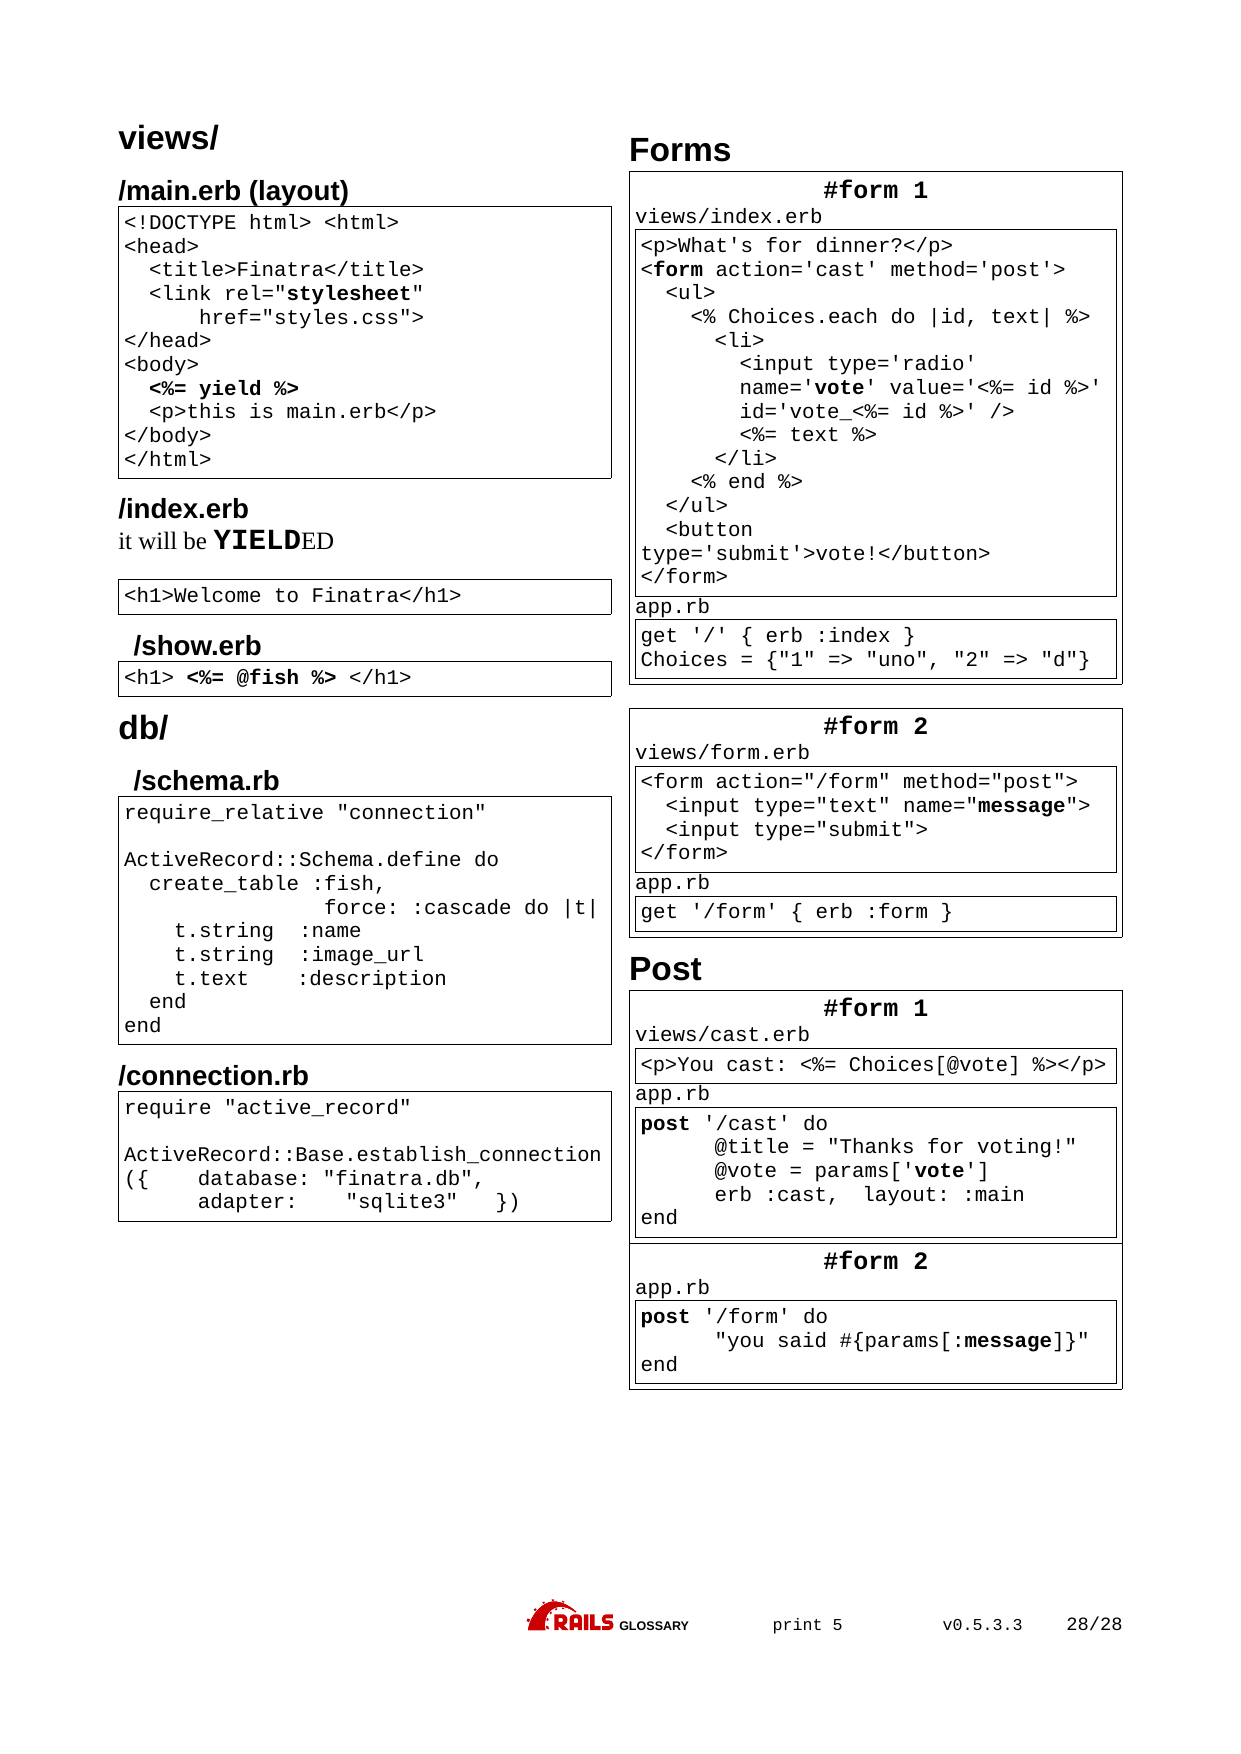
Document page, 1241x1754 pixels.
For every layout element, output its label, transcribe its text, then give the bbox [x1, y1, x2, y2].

table_header <!DOCTYPE html> <html> <head> <title>Finatra</title> <link rel="stylesheet" href="styles.css"> </head> <body> <%= yield %> <p>this is main.erb</p> </body> </html> [119, 207, 611, 478]
table_header #form 2 views/form.erb app.rb [630, 709, 1122, 937]
subtitle /show.erb [118, 629, 611, 661]
table_header <p>You cast: <%= Choices[@vote] %></p> [636, 1049, 1116, 1083]
table_header get '/form' { erb :form } [636, 897, 1116, 931]
table_header get '/' { erb :index } Choices = {"1" => "uno", "2" => "d"} [636, 620, 1116, 678]
subtitle /connection.rb [118, 1059, 611, 1091]
table_header post '/form' do "you said #{params[:message]}" end [636, 1301, 1116, 1383]
subtitle /index.erb [118, 493, 611, 525]
table_header require "active_record" ActiveRecord::Base.establish_connection({ database: "finatra.db", adapter: "sqlite3" }) [119, 1092, 611, 1221]
table_header post '/cast' do @title = "Thanks for voting!" @vote = params['vote'] erb :cast, layout: :main end [636, 1108, 1116, 1237]
subtitle Post [629, 948, 1122, 987]
table_header <h1> <%= @fish %> </h1> [119, 662, 611, 696]
subtitle /main.erb (layout) [118, 174, 611, 206]
subtitle views/ [118, 118, 611, 157]
subtitle /schema.rb [118, 764, 611, 796]
text it will be YIELDED [118, 525, 611, 558]
table_header #form 1 views/index.erb app.rb [630, 172, 1122, 684]
subtitle db/ [118, 708, 611, 747]
table_header require_relative "connection" ActiveRecord::Schema.define do create_table :fish, force: :cascade do |t| t.string :name t.string :image_url t.text :description end end [119, 797, 611, 1044]
table_header <h1>Welcome to Finatra</h1> [119, 580, 611, 614]
table_cell #form 2 app.rb [630, 1244, 1122, 1389]
subtitle Forms [629, 130, 1122, 168]
table_header <form action="/form" method="post"> <input type="text" name="message"> <input type="submit"> </form> [636, 767, 1116, 872]
table_header #form 1 views/cast.erb app.rb [630, 991, 1122, 1243]
table_header <p>What's for dinner?</p> <form action='cast' method='post'> <ul> <% Choices.each do |id, text| %> <li> <input type='radio' name='vote' value='<%= id %>' id='vote_<%= id %>' /> <%= text %> </li> <% end %> </ul> <button type='submit'>vote!</button> </form> [636, 230, 1116, 596]
